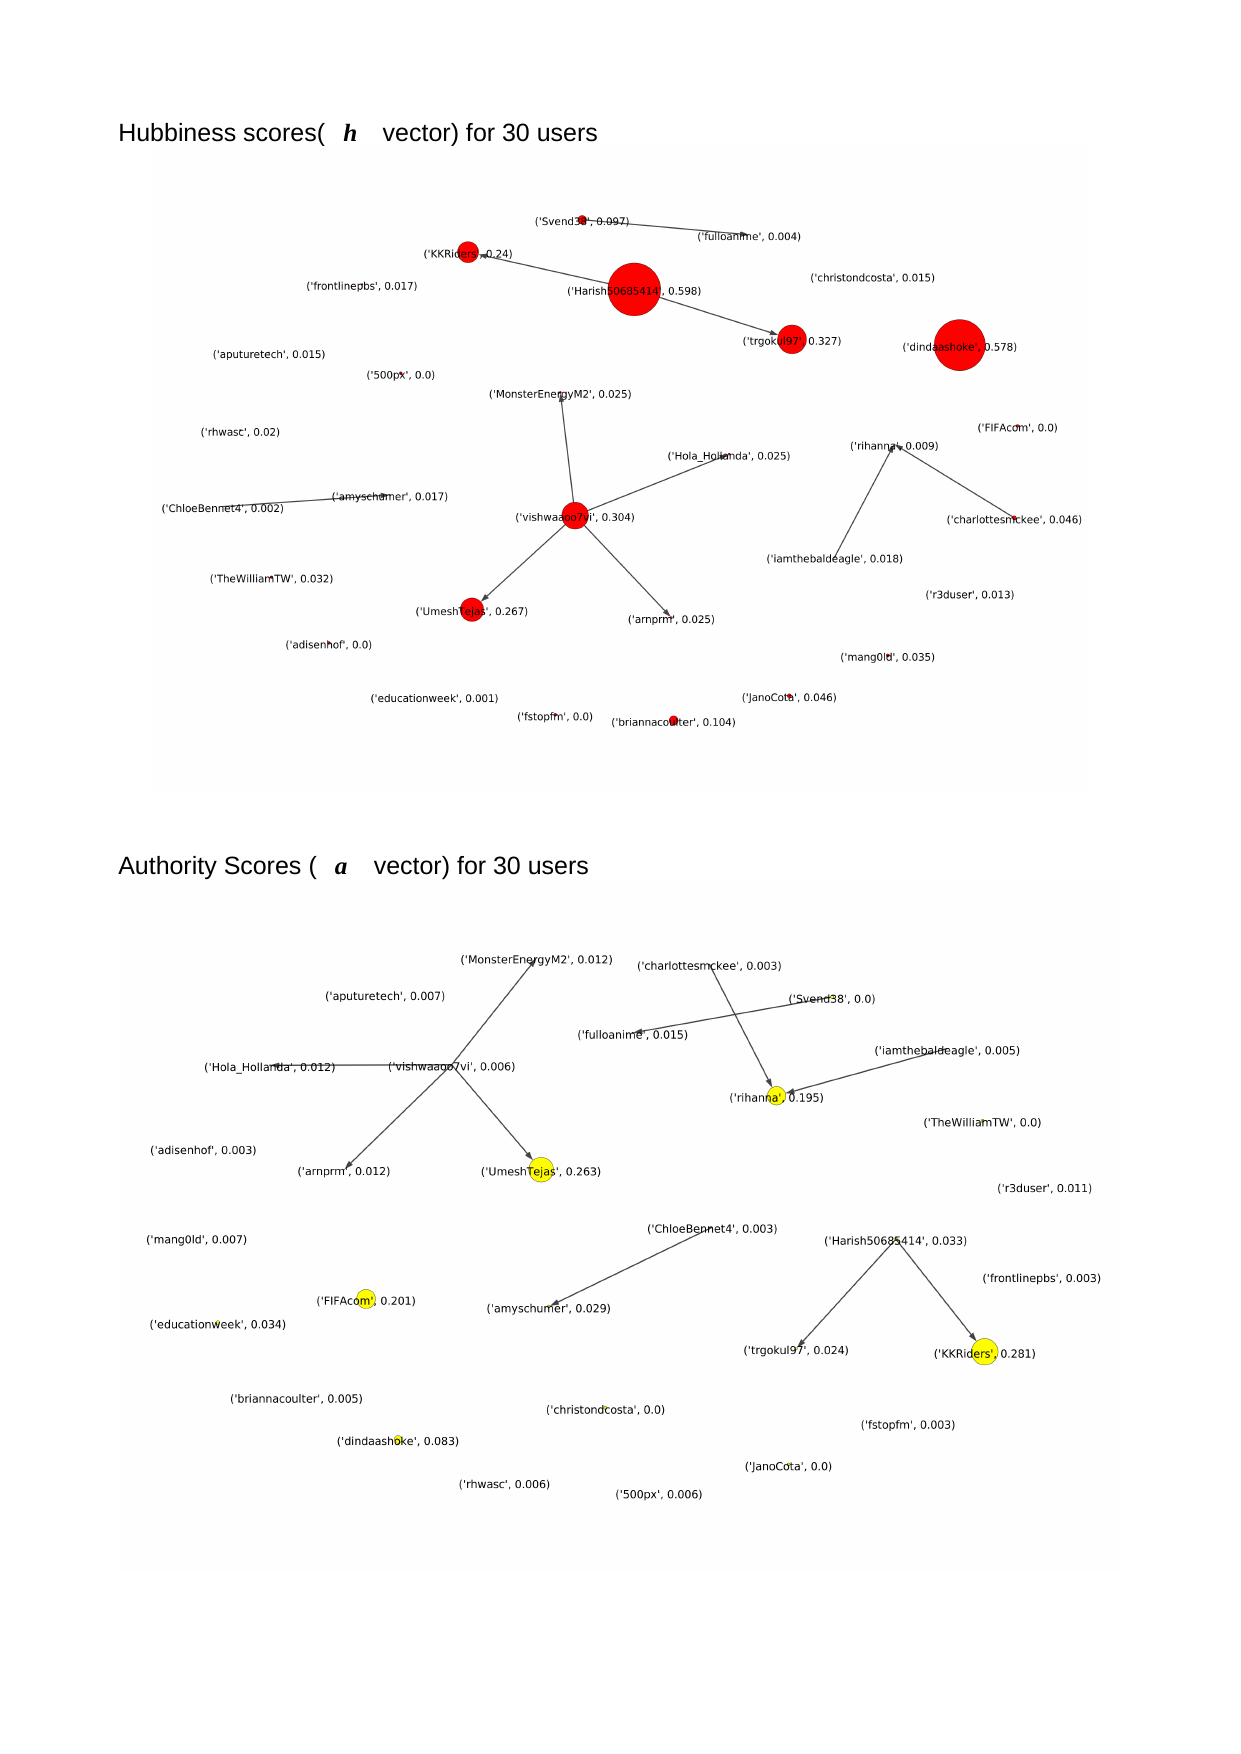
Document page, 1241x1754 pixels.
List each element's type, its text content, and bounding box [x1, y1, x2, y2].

text Hubbiness scores( vector) for 30 users [118, 118, 1122, 147]
text Authority Scores ( vector) for 30 users [118, 851, 1122, 880]
picture [149, 146, 1091, 794]
picture [118, 880, 1123, 1571]
